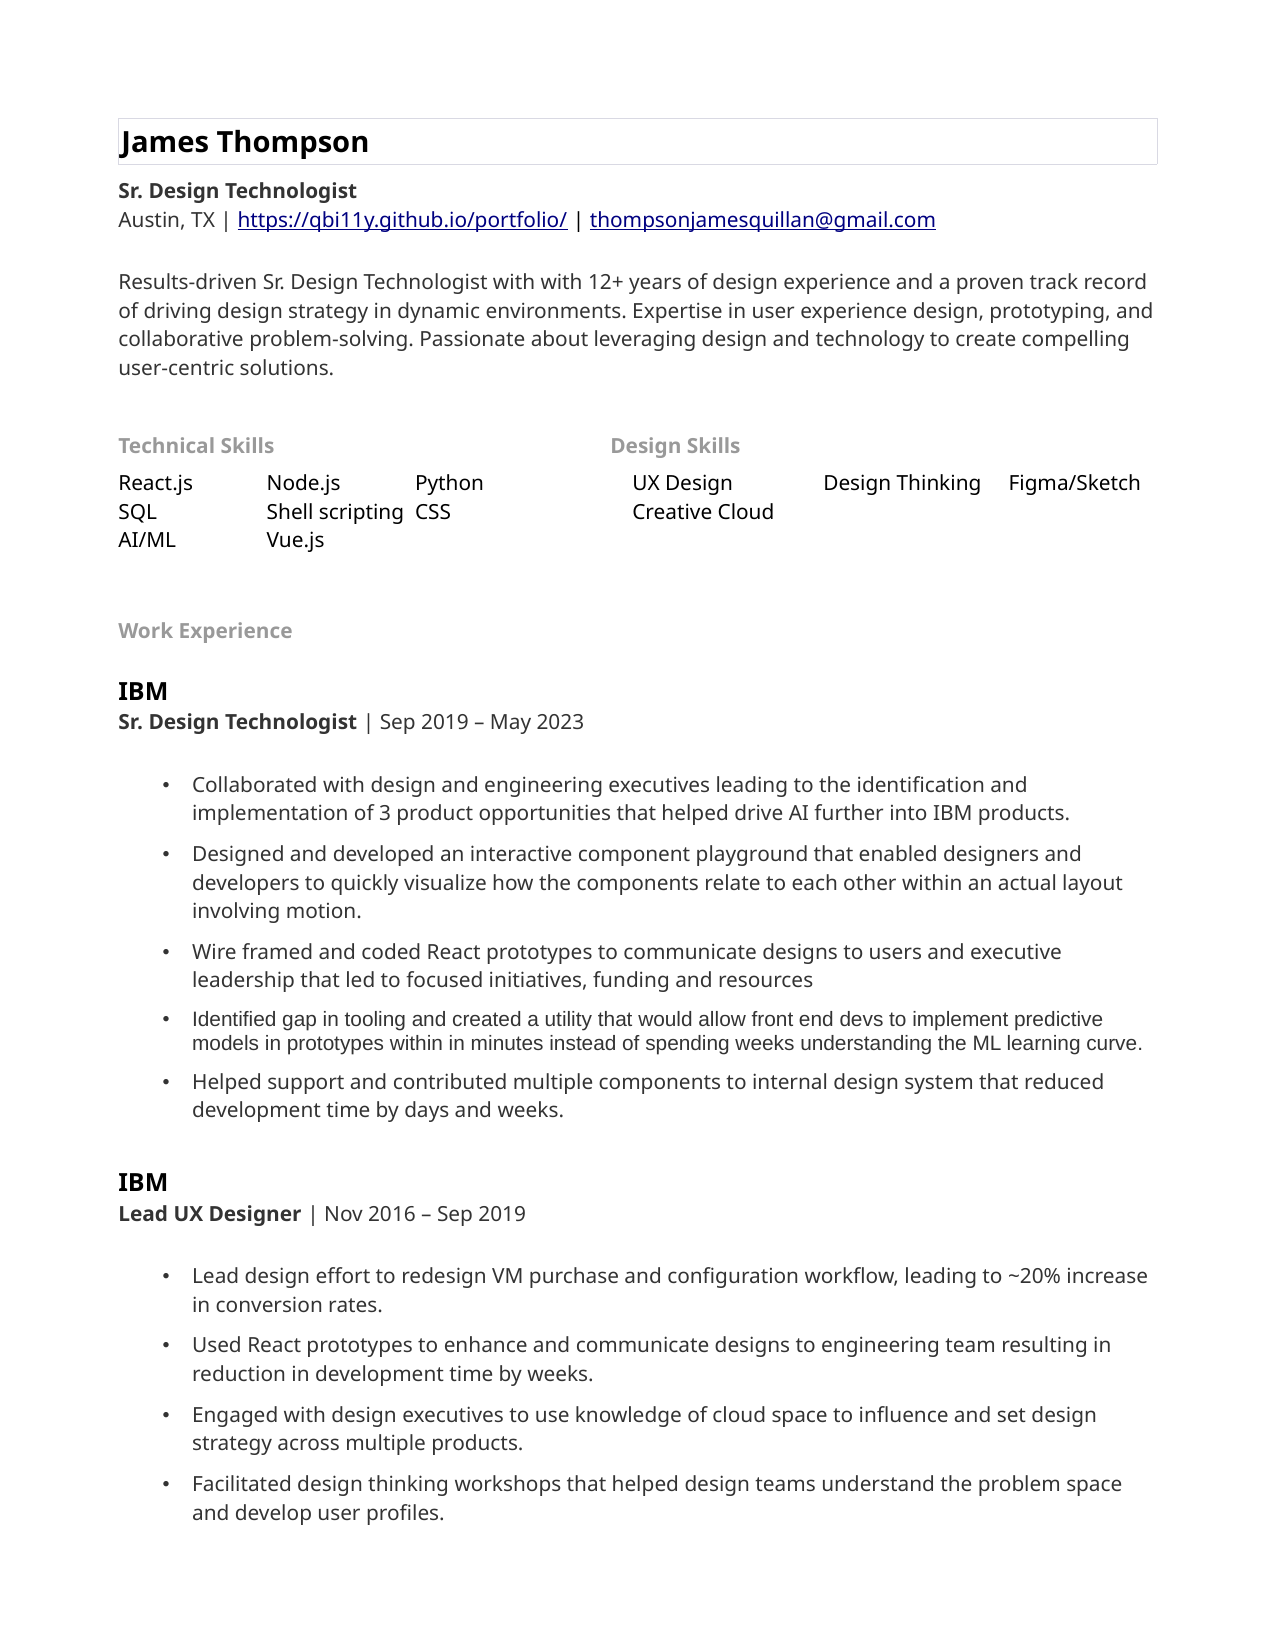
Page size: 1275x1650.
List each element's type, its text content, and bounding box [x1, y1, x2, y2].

list Identified gap in tooling and created a utility that would allow front end devs to implement predictive models in prototypes within in minutes instead of spending weeks understanding the ML learning curve. [162, 1006, 1157, 1054]
table_cell [1008, 525, 1157, 554]
table_cell [823, 497, 1008, 525]
list Lead design effort to redesign VM purchase and configuration workflow, leading to ~20% increase in conversion rates. [162, 1261, 1157, 1318]
table_header Design Thinking [823, 469, 1008, 497]
table_header Figma/Sketch [1008, 469, 1157, 497]
text Sr. Design Technologist [118, 176, 1157, 205]
list Designed and developed an interactive component playground that enabled designers and developers to quickly visualize how the components relate to each other within an actual layout involving motion. [162, 839, 1157, 924]
list Facilitated design thinking workshops that helped design teams understand the problem space and develop user profiles. [162, 1469, 1157, 1526]
table_cell SQL [118, 497, 266, 525]
table_cell [415, 525, 563, 554]
table_header [563, 469, 632, 497]
table_cell [563, 525, 632, 554]
table_cell [563, 497, 632, 525]
list Engaged with design executives to use knowledge of cloud space to influence and set design strategy across multiple products. [162, 1400, 1157, 1457]
table_cell Creative Cloud [632, 497, 823, 525]
table_header UX Design [632, 469, 823, 497]
text Lead UX Designer | Nov 2016 – Sep 2019 [118, 1199, 1157, 1227]
list Collaborated with design and engineering executives leading to the identification and implementation of 3 product opportunities that helped drive AI further into IBM products. [162, 770, 1157, 827]
text Results-driven Sr. Design Technologist with with 12+ years of design experience and a proven track record of driving design strategy in dynamic environments. Expertise in user experience design, prototyping, and collaborative problem-solving. Passionate about leveraging design and technology to create compelling user-centric solutions. [118, 267, 1157, 381]
table_cell [1008, 497, 1157, 525]
table_cell Shell scripting [266, 497, 415, 525]
text Sr. Design Technologist | Sep 2019 – May 2023 [118, 707, 1157, 736]
table_header React.js [118, 469, 266, 497]
list Used React prototypes to enhance and communicate designs to engineering team resulting in reduction in development time by weeks. [162, 1331, 1157, 1387]
table_cell CSS [415, 497, 563, 525]
text Work Experience [118, 616, 1157, 645]
text IBM [118, 673, 1157, 707]
list Wire framed and coded React prototypes to communicate designs to users and executive leadership that led to focused initiatives, funding and resources [162, 937, 1157, 994]
table_header Node.js [266, 469, 415, 497]
table_cell [823, 525, 1008, 554]
table_header Python [415, 469, 563, 497]
text Technical Skills Design Skills [118, 429, 1157, 459]
table_cell [632, 525, 823, 554]
text IBM [118, 1165, 1157, 1199]
list Helped support and contributed multiple components to internal design system that reduced development time by days and weeks. [162, 1067, 1157, 1152]
table_cell Vue.js [266, 525, 415, 554]
table_cell AI/ML [118, 525, 266, 554]
text Austin, TX | https://qbi11y.github.io/portfolio/ | thompsonjamesquillan@gmail.com [118, 205, 1157, 233]
text James Thompson [119, 119, 1157, 164]
